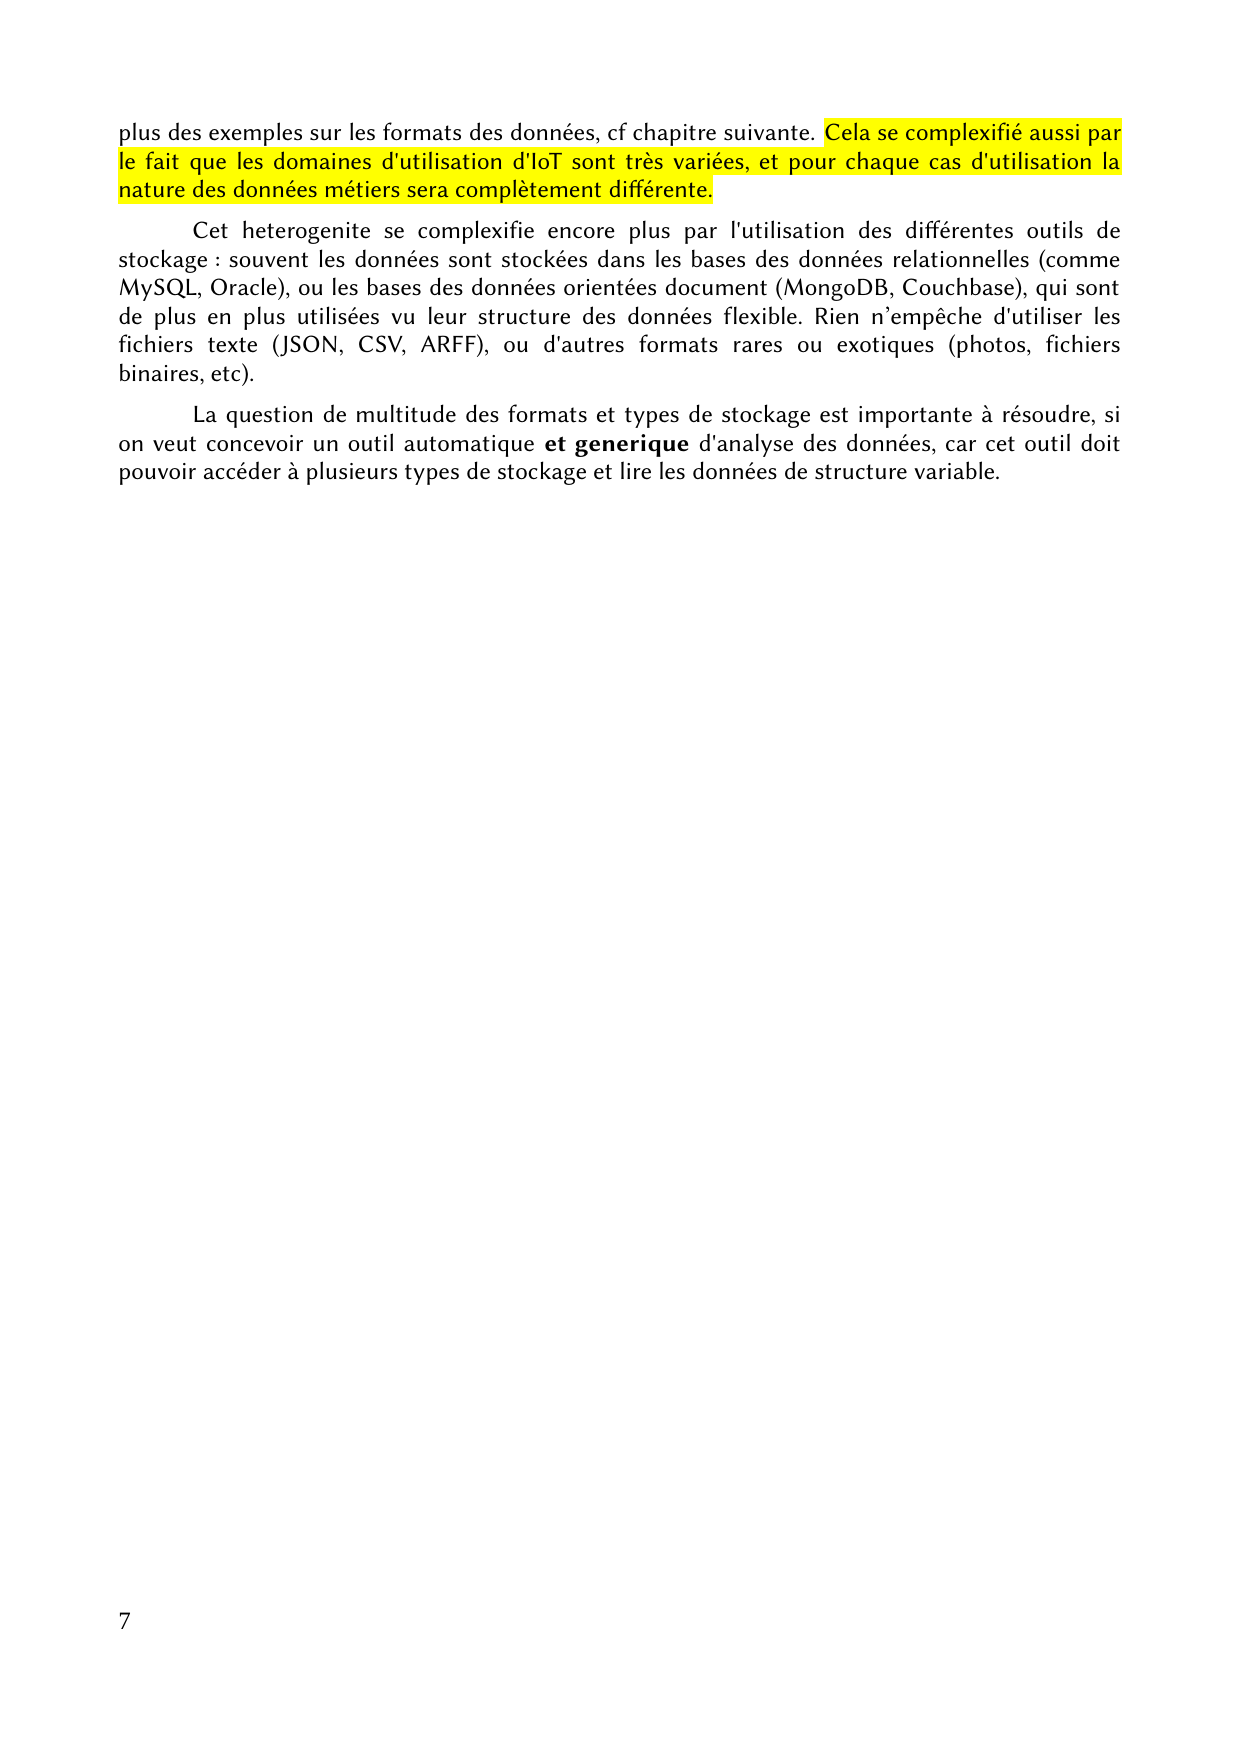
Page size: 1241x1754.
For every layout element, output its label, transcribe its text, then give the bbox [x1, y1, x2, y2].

text plus des exemples sur les formats des données, cf chapitre suivante. Cela se complexifié aussi par le fait que les domaines d'utilisation d'IoT sont très variées, et pour chaque cas d'utilisation la nature des données métiers sera complètement différente. [118, 118, 1122, 204]
text La question de multitude des formats et types de stockage est importante à résoudre, si on veut concevoir un outil automatique et generique d'analyse des données, car cet outil doit pouvoir accéder à plusieurs types de stockage et lire les données de structure variable. [118, 400, 1122, 486]
text Cet heterogenite se complexifie encore plus par l'utilisation des différentes outils de stockage : souvent les données sont stockées dans les bases des données relationnelles (comme MySQL, Oracle), ou les bases des données orientées document (MongoDB, Couchbase), qui sont de plus en plus utilisées vu leur structure des données flexible. Rien n’empêche d'utiliser les fichiers texte (JSON, CSV, ARFF), ou d'autres formats rares ou exotiques (photos, fichiers binaires, etc). [118, 216, 1122, 387]
